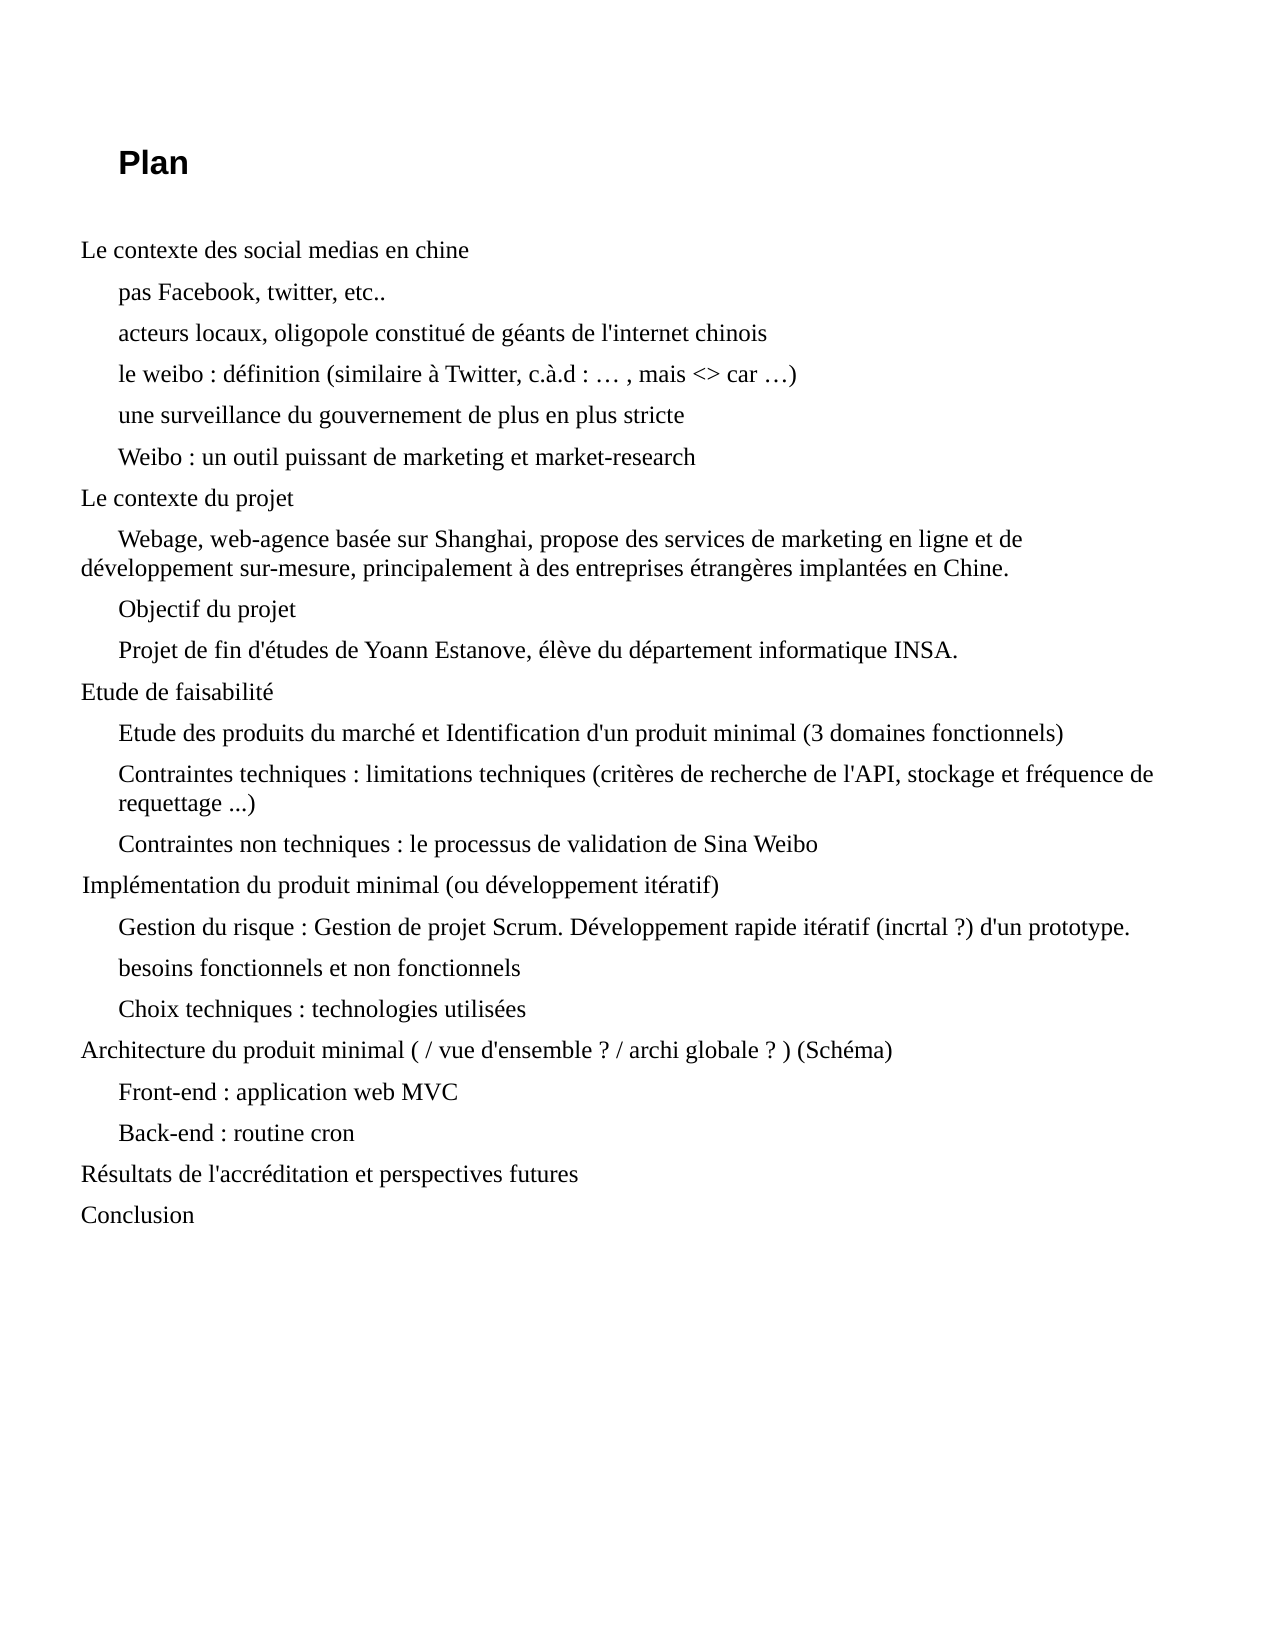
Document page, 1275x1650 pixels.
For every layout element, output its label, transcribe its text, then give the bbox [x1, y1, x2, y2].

text Webage, web-agence basée sur Shanghai, propose des services de marketing en ligne et de développement sur-mesure, principalement à des entreprises étrangères implantées en Chine. [81, 524, 1157, 582]
text Le contexte des social medias en chine [81, 236, 1157, 264]
text besoins fonctionnels et non fonctionnels [118, 953, 1157, 982]
text Etude des produits du marché et Identification d'un produit minimal (3 domaines fonctionnels) [81, 718, 1157, 747]
text Objectif du projet [81, 594, 1157, 623]
text Contraintes non techniques : le processus de validation de Sina Weibo [118, 829, 1157, 858]
text Conclusion [81, 1201, 1157, 1229]
text Implémentation du produit minimal (ou développement itératif) [44, 871, 1157, 899]
text une surveillance du gouvernement de plus en plus stricte [81, 401, 1157, 429]
text Contraintes techniques : limitations techniques (critères de recherche de l'API, stockage et fréquence de requettage ...) [118, 759, 1157, 817]
text Back-end : routine cron [44, 1118, 1157, 1147]
text Weibo : un outil puissant de marketing et market-research [81, 442, 1157, 471]
text Choix techniques : technologies utilisées [44, 994, 1157, 1023]
text Gestion du risque : Gestion de projet Scrum. Développement rapide itératif (incrtal ?) d'un prototype. [44, 912, 1157, 941]
text Etude de faisabilité [81, 677, 1157, 706]
text Résultats de l'accréditation et perspectives futures [81, 1159, 1157, 1188]
text pas Facebook, twitter, etc.. [81, 277, 1157, 306]
text Projet de fin d'études de Yoann Estanove, élève du département informatique INSA. [81, 636, 1157, 664]
text acteurs locaux, oligopole constitué de géants de l'internet chinois [81, 318, 1157, 347]
text Front-end : application web MVC [44, 1077, 1157, 1106]
text Le contexte du projet [81, 483, 1157, 512]
subtitle Plan [118, 143, 1157, 182]
text Architecture du produit minimal ( / vue d'ensemble ? / archi globale ? ) (Schéma) [44, 1036, 1157, 1064]
text le weibo : définition (similaire à Twitter, c.à.d : … , mais <> car …) [81, 359, 1157, 388]
